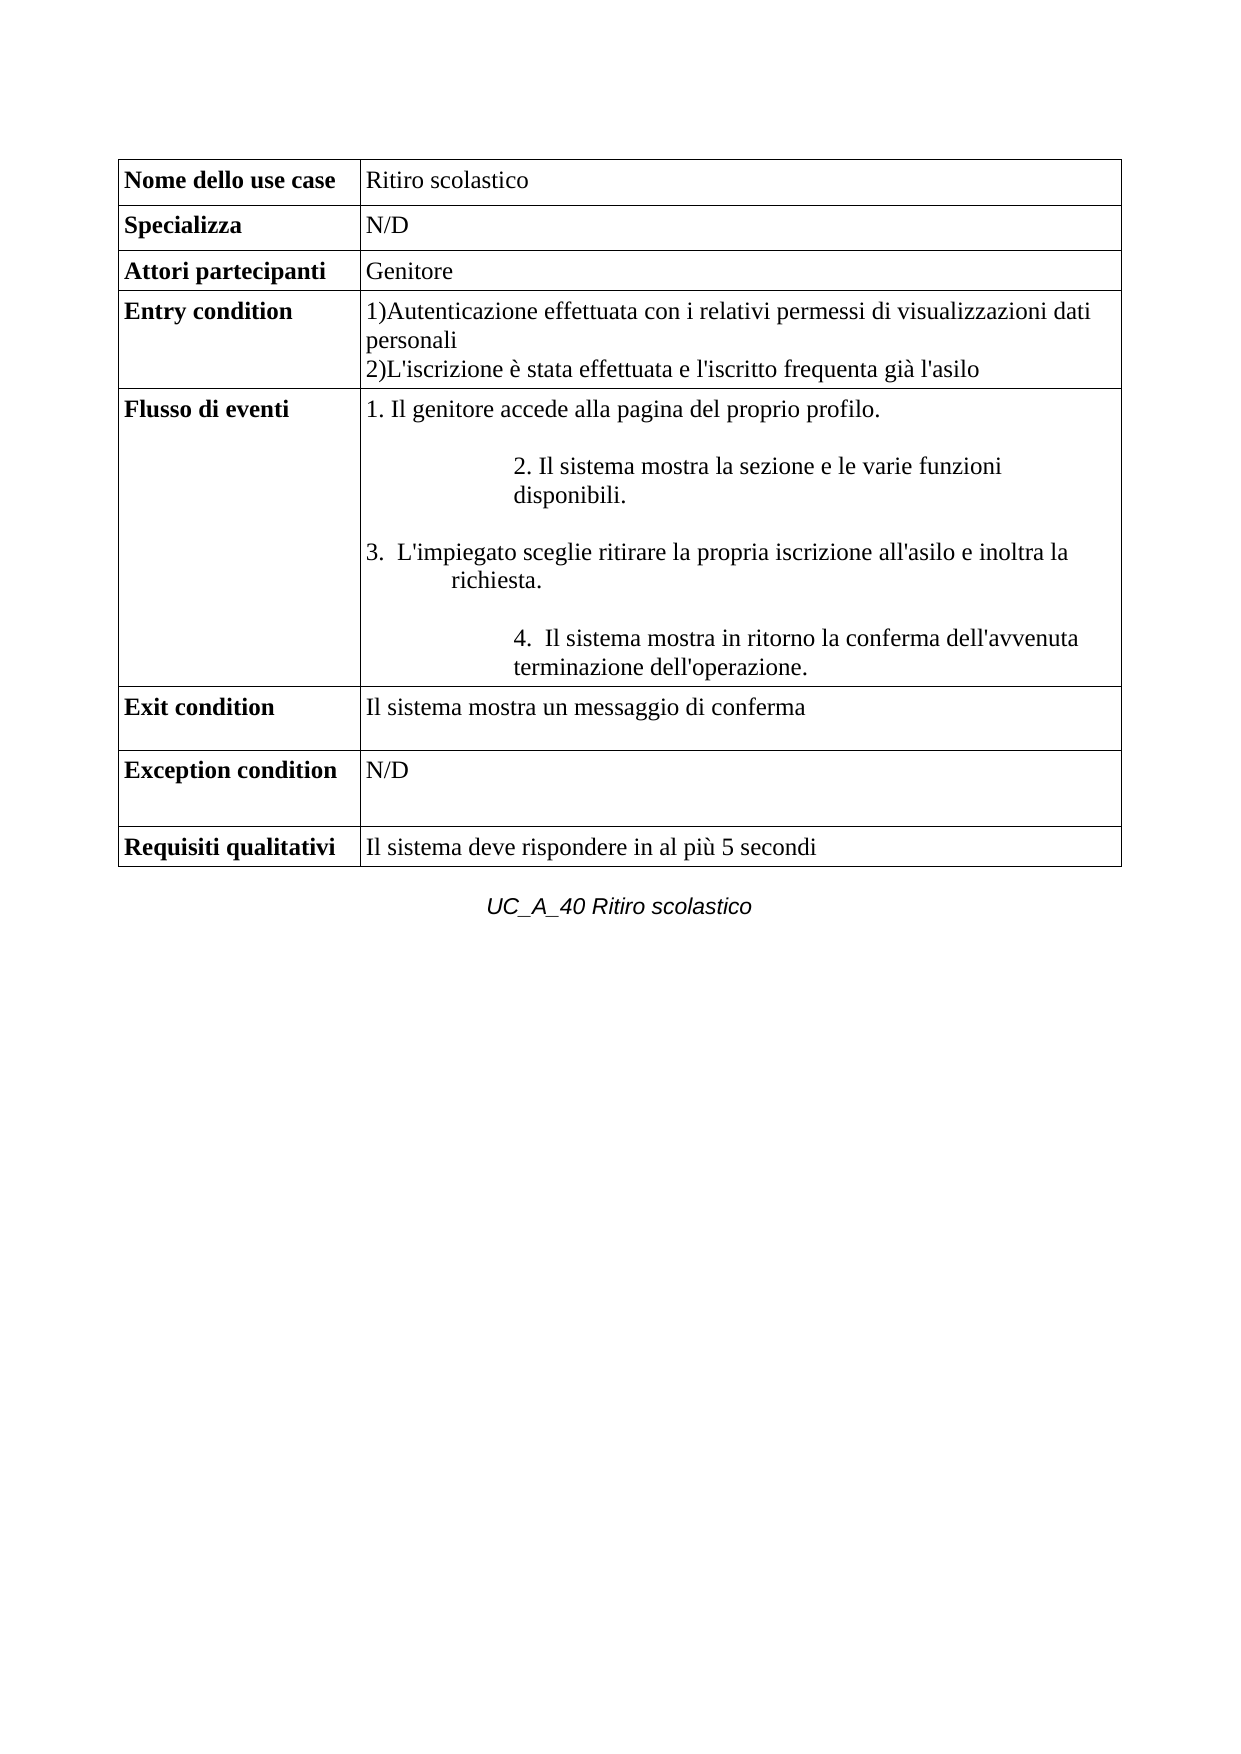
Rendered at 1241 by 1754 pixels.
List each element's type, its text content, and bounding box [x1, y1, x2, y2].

table_header Nome dello use case [119, 160, 360, 205]
table_cell Il sistema mostra un messaggio di conferma [361, 687, 1121, 749]
table_cell N/D [361, 751, 1121, 826]
table_header Ritiro scolastico [361, 160, 1121, 205]
table_cell Flusso di eventi [119, 389, 360, 686]
table_cell Requisiti qualitativi [119, 827, 360, 866]
table_cell 1)Autenticazione effettuata con i relativi permessi di visualizzazioni dati personali 2)L'iscrizione è stata effettuata e l'iscritto frequenta già l'asilo [361, 291, 1121, 388]
table_cell Genitore [361, 251, 1121, 290]
table_cell Il sistema deve rispondere in al più 5 secondi [361, 827, 1121, 866]
text UC_A_40 Ritiro scolastico [118, 893, 1122, 919]
table_cell N/D [361, 206, 1121, 250]
table_cell Exit condition [119, 687, 360, 749]
table_cell Entry condition [119, 291, 360, 388]
table_cell Il genitore accede alla pagina del proprio profilo. Il sistema mostra la sezione e le varie funzioni disponibili. L'impiegato sceglie ritirare la propria iscrizione all'asilo e inoltra la richiesta. Il sistema mostra in ritorno la conferma dell'avvenuta terminazione dell'operazione. [361, 389, 1121, 686]
table_cell Exception condition [119, 751, 360, 826]
table_cell Specializza [119, 206, 360, 250]
table_cell Attori partecipanti [119, 251, 360, 290]
